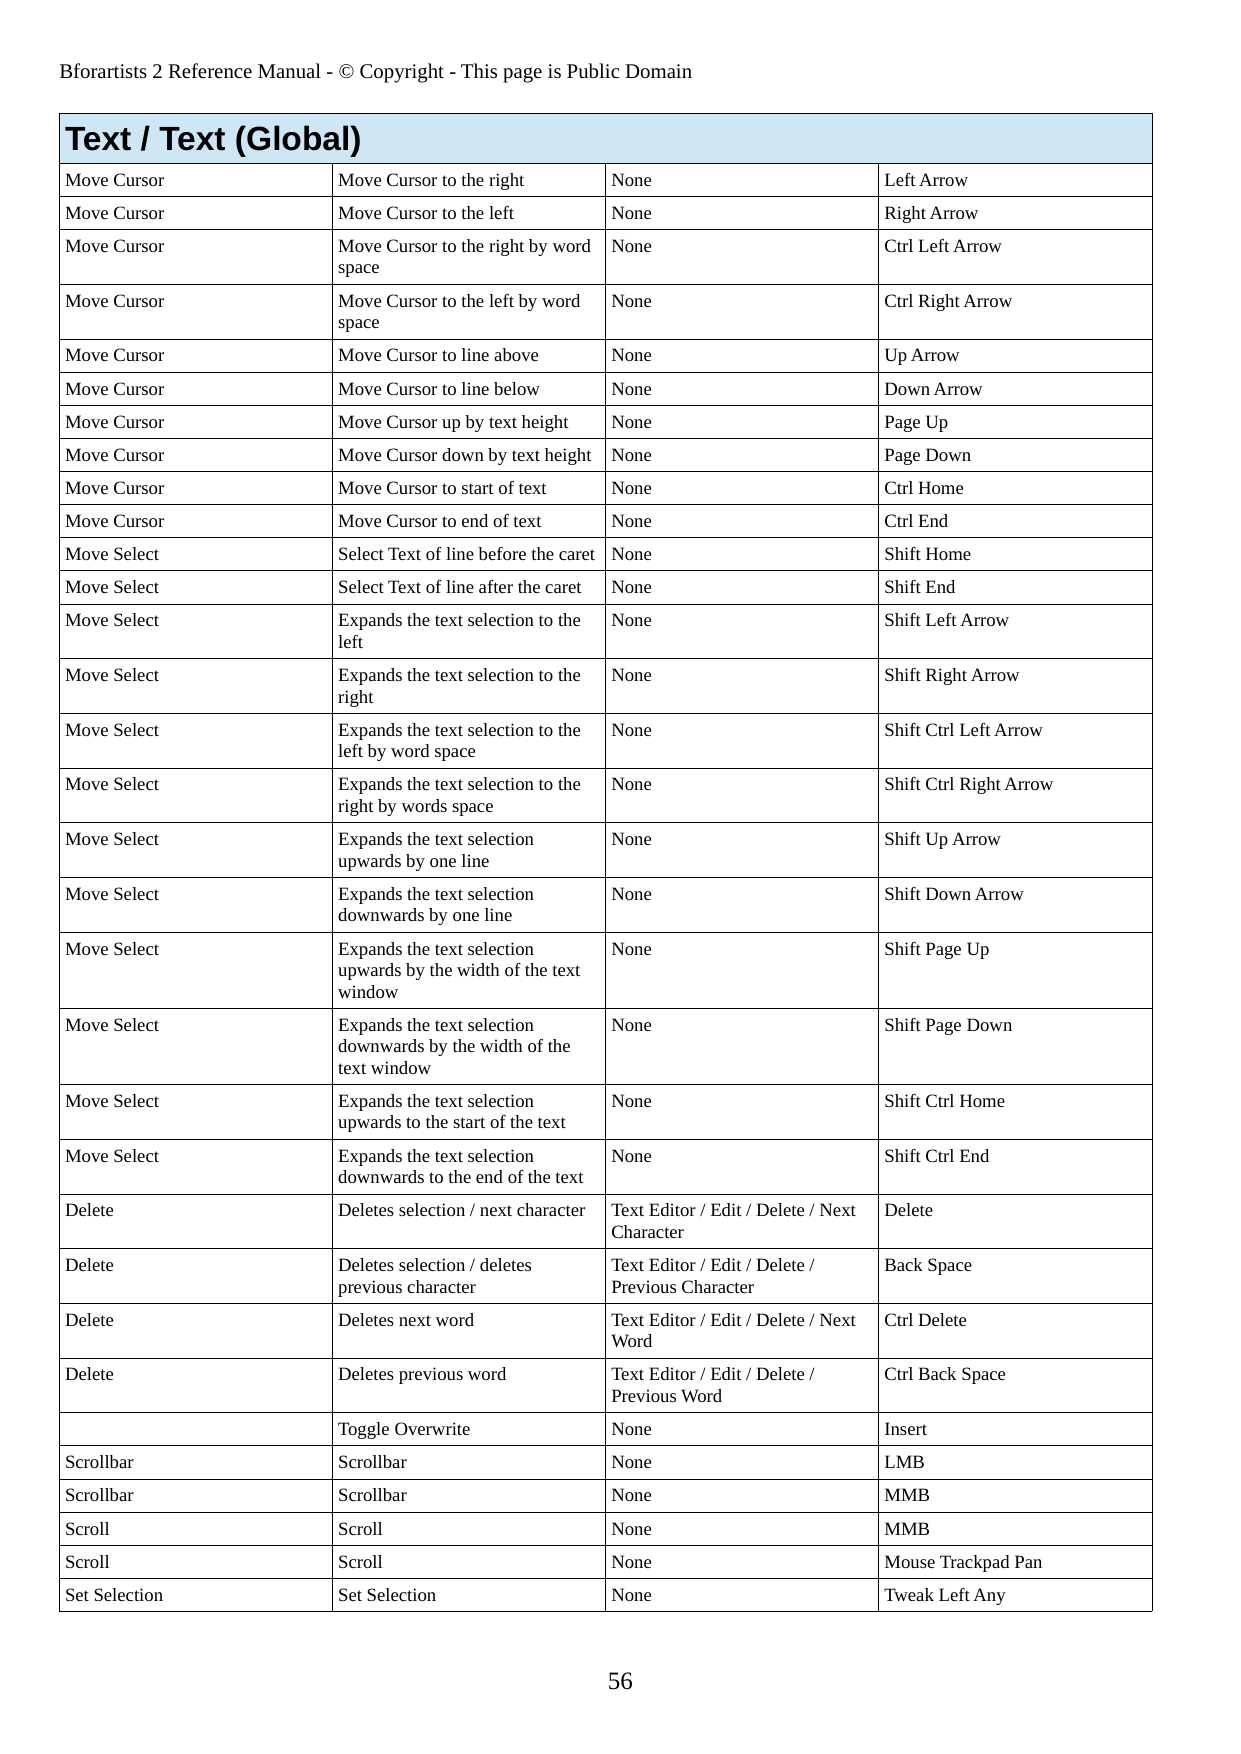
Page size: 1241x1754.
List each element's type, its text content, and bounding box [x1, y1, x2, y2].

table_cell Move Select [60, 933, 332, 1008]
table_cell None [606, 406, 878, 438]
table_cell Move Select [60, 714, 332, 767]
table_cell Right Arrow [879, 197, 1152, 229]
table_cell None [606, 605, 878, 658]
table_cell None [606, 373, 878, 405]
table_cell Ctrl Home [879, 472, 1152, 504]
table_cell Scroll [60, 1513, 332, 1545]
table_cell Move Cursor to line below [333, 373, 605, 405]
table_cell None [606, 769, 878, 822]
table_cell Move Cursor to the right by word space [333, 230, 605, 284]
table_cell Move Select [60, 1009, 332, 1084]
table_cell None [606, 505, 878, 537]
table_cell None [606, 1140, 878, 1193]
table_cell Move Cursor to line above [333, 340, 605, 372]
table_cell Move Cursor to start of text [333, 472, 605, 504]
table_cell Shift End [879, 571, 1152, 603]
table_cell Scroll [60, 1546, 332, 1578]
table_cell Page Down [879, 439, 1152, 471]
table_cell Move Select [60, 538, 332, 570]
table_cell None [606, 1009, 878, 1084]
table_cell Move Cursor [60, 164, 332, 196]
table_cell Shift Page Up [879, 933, 1152, 1008]
table_cell Move Cursor [60, 472, 332, 504]
table_cell Move Cursor to the left [333, 197, 605, 229]
table_cell Shift Ctrl End [879, 1140, 1152, 1193]
table_header Text / Text (Global) [60, 114, 1152, 163]
table_cell Expands the text selection downwards to the end of the text [333, 1140, 605, 1193]
table_cell None [606, 1480, 878, 1512]
table_cell Text Editor / Edit / Delete / Previous Character [606, 1249, 878, 1303]
table_cell None [606, 472, 878, 504]
table_cell Shift Ctrl Home [879, 1085, 1152, 1139]
table_cell Text Editor / Edit / Delete / Next Character [606, 1195, 878, 1248]
table_cell Move Select [60, 571, 332, 603]
table_cell Shift Ctrl Right Arrow [879, 769, 1152, 822]
table_cell None [606, 878, 878, 932]
table_cell Shift Down Arrow [879, 878, 1152, 932]
table_cell Shift Page Down [879, 1009, 1152, 1084]
table_cell Text Editor / Edit / Delete / Previous Word [606, 1359, 878, 1412]
table_cell Move Select [60, 769, 332, 822]
table_cell None [606, 1579, 878, 1611]
table_cell Move Select [60, 659, 332, 713]
table_cell None [606, 1413, 878, 1445]
table_cell None [606, 538, 878, 570]
table_cell Move Cursor to the left by word space [333, 285, 605, 338]
table_cell Shift Left Arrow [879, 605, 1152, 658]
table_cell Scrollbar [333, 1446, 605, 1478]
table_cell Scrollbar [60, 1446, 332, 1478]
table_cell Back Space [879, 1249, 1152, 1303]
table_cell Delete [60, 1195, 332, 1248]
table_cell Set Selection [60, 1579, 332, 1611]
table_cell Delete [60, 1359, 332, 1412]
table_cell Move Cursor to the right [333, 164, 605, 196]
table_cell Shift Up Arrow [879, 823, 1152, 877]
table_cell None [606, 1085, 878, 1139]
table_cell Set Selection [333, 1579, 605, 1611]
table_cell Left Arrow [879, 164, 1152, 196]
table_cell Down Arrow [879, 373, 1152, 405]
table_cell None [606, 164, 878, 196]
table_cell Move Cursor [60, 439, 332, 471]
table_cell None [606, 933, 878, 1008]
table_cell Move Select [60, 878, 332, 932]
table_cell Move Cursor [60, 230, 332, 284]
table_cell Ctrl Left Arrow [879, 230, 1152, 284]
table_cell None [606, 1446, 878, 1478]
table_cell Ctrl Back Space [879, 1359, 1152, 1412]
table_cell Move Cursor [60, 373, 332, 405]
table_cell Move Select [60, 823, 332, 877]
table_cell Expands the text selection upwards to the start of the text [333, 1085, 605, 1139]
table_cell None [606, 823, 878, 877]
table_cell None [606, 285, 878, 338]
table_cell None [606, 230, 878, 284]
table_cell None [606, 1513, 878, 1545]
table_cell Move Select [60, 1140, 332, 1193]
table_cell Move Select [60, 1085, 332, 1139]
table_cell Shift Right Arrow [879, 659, 1152, 713]
table_cell Deletes previous word [333, 1359, 605, 1412]
table_cell Select Text of line after the caret [333, 571, 605, 603]
table_cell Deletes selection / deletes previous character [333, 1249, 605, 1303]
table_cell Expands the text selection to the left by word space [333, 714, 605, 767]
table_cell None [606, 340, 878, 372]
table_cell Move Cursor to end of text [333, 505, 605, 537]
table_cell None [606, 1546, 878, 1578]
table_cell None [606, 197, 878, 229]
table_cell Tweak Left Any [879, 1579, 1152, 1611]
table_cell Move Cursor [60, 285, 332, 338]
table_cell Delete [879, 1195, 1152, 1248]
table_cell Shift Home [879, 538, 1152, 570]
table_cell None [606, 714, 878, 767]
table_cell Expands the text selection to the right [333, 659, 605, 713]
table_cell MMB [879, 1513, 1152, 1545]
table_cell Move Cursor [60, 406, 332, 438]
table_cell Ctrl Right Arrow [879, 285, 1152, 338]
table_cell Ctrl Delete [879, 1304, 1152, 1357]
table_cell Deletes selection / next character [333, 1195, 605, 1248]
table_cell Scrollbar [60, 1480, 332, 1512]
table_cell None [606, 439, 878, 471]
table_cell Text Editor / Edit / Delete / Next Word [606, 1304, 878, 1357]
table_cell Select Text of line before the caret [333, 538, 605, 570]
table_cell Scroll [333, 1546, 605, 1578]
table_cell Scrollbar [333, 1480, 605, 1512]
table_cell Expands the text selection downwards by one line [333, 878, 605, 932]
table_cell LMB [879, 1446, 1152, 1478]
table_cell Move Cursor up by text height [333, 406, 605, 438]
table_cell Ctrl End [879, 505, 1152, 537]
table_cell Delete [60, 1249, 332, 1303]
table_cell Move Cursor [60, 197, 332, 229]
table_cell Move Cursor [60, 505, 332, 537]
table_cell Delete [60, 1304, 332, 1357]
table_cell Expands the text selection to the left [333, 605, 605, 658]
table_cell Expands the text selection upwards by one line [333, 823, 605, 877]
table_cell None [606, 659, 878, 713]
table_cell Expands the text selection downwards by the width of the text window [333, 1009, 605, 1084]
table_cell MMB [879, 1480, 1152, 1512]
table_cell Shift Ctrl Left Arrow [879, 714, 1152, 767]
table_cell Move Select [60, 605, 332, 658]
table_cell Page Up [879, 406, 1152, 438]
table_cell Expands the text selection to the right by words space [333, 769, 605, 822]
table_cell Insert [879, 1413, 1152, 1445]
table_cell [60, 1413, 332, 1445]
table_cell None [606, 571, 878, 603]
table_cell Move Cursor [60, 340, 332, 372]
table_cell Move Cursor down by text height [333, 439, 605, 471]
table_cell Toggle Overwrite [333, 1413, 605, 1445]
table_cell Mouse Trackpad Pan [879, 1546, 1152, 1578]
table_cell Deletes next word [333, 1304, 605, 1357]
table_cell Up Arrow [879, 340, 1152, 372]
table_cell Scroll [333, 1513, 605, 1545]
table_cell Expands the text selection upwards by the width of the text window [333, 933, 605, 1008]
